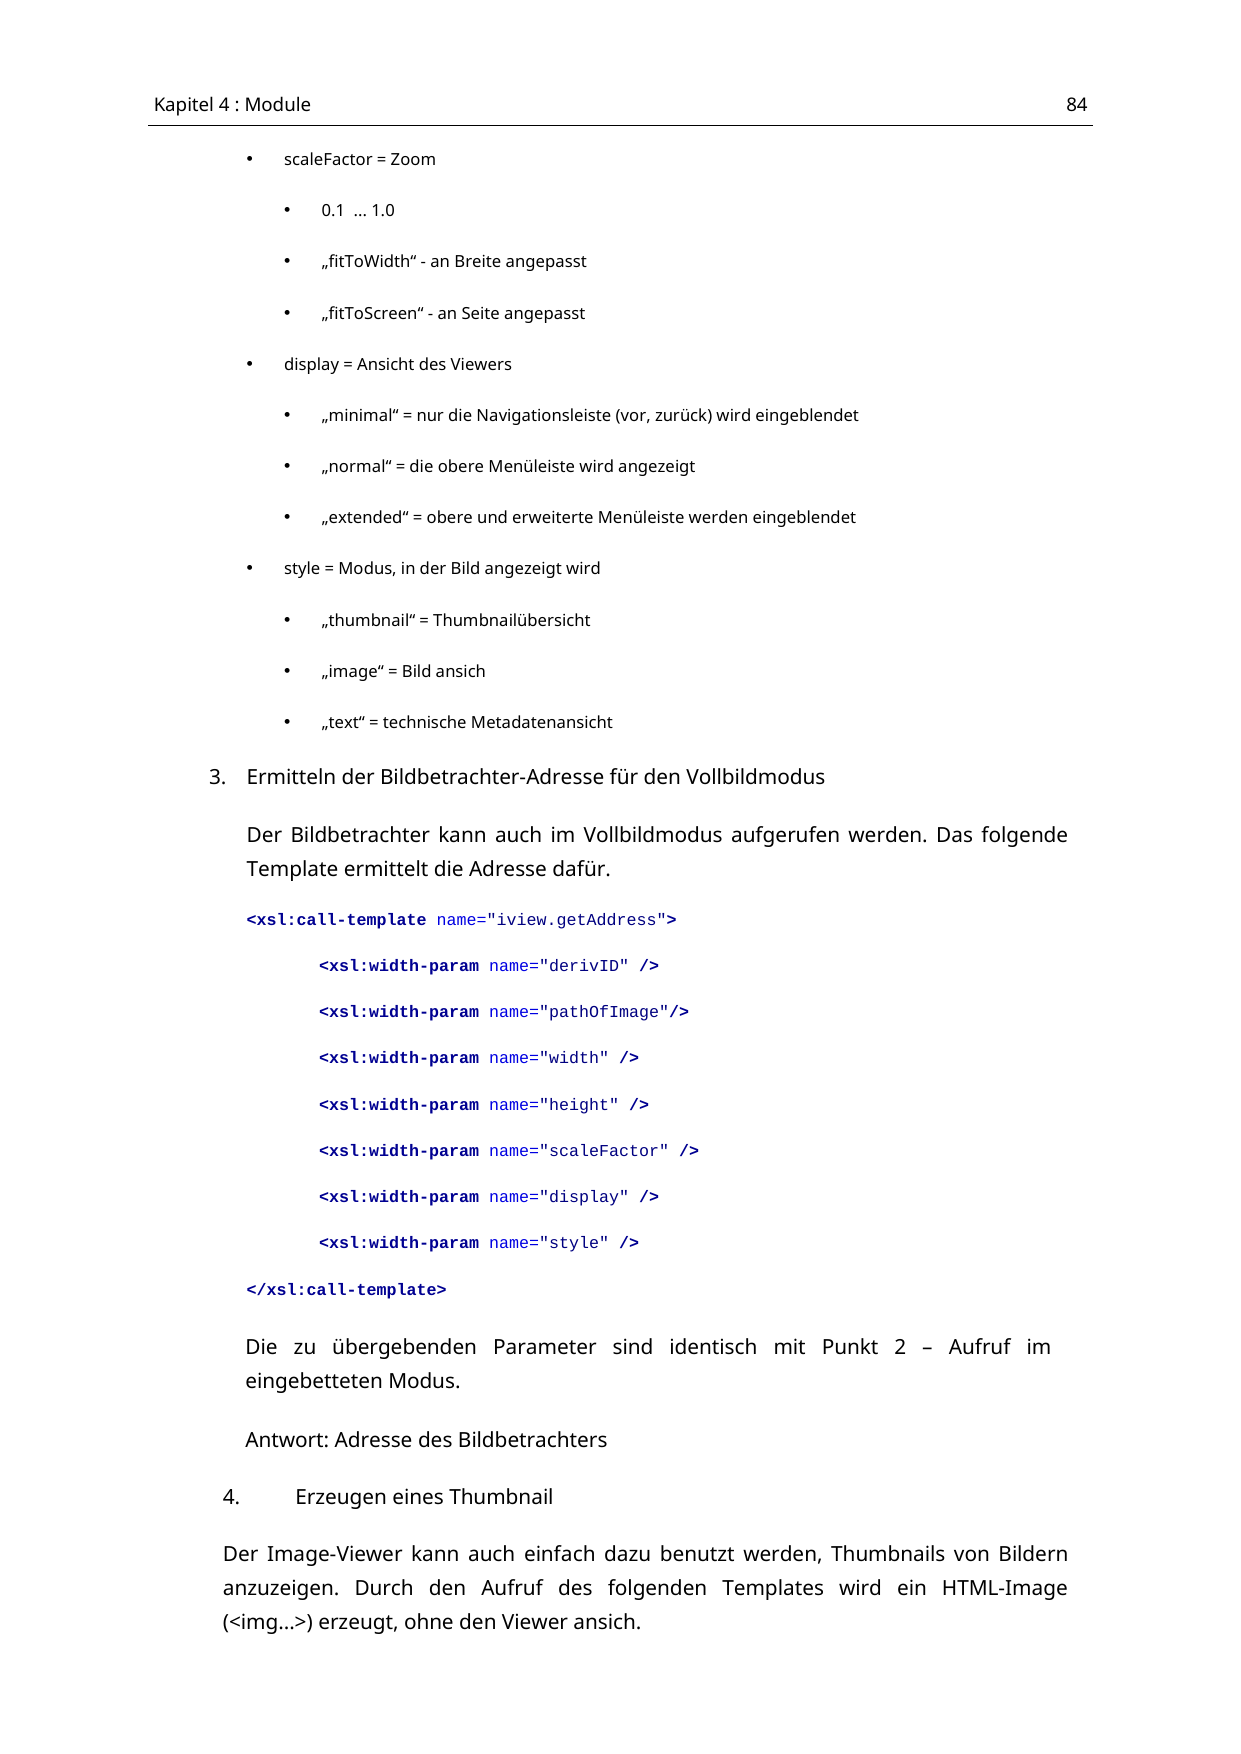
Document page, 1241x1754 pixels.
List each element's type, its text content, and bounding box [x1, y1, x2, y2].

list „text“ = technische Metadatenansicht [284, 710, 1069, 733]
list scaleFactor = Zoom [246, 148, 1069, 171]
text <xsl:width-param name="style" /> [171, 1235, 1069, 1254]
list „fitToWidth“ - an Breite angepasst [284, 250, 1069, 273]
text Die zu übergebenden Parameter sind identisch mit Punkt 2 – Aufruf im eingebetteten Modus. [171, 1330, 1069, 1395]
text <xsl:width-param name="display" /> [171, 1188, 1069, 1207]
list Der Image-Viewer kann auch einfach dazu benutzt werden, Thumbnails von Bildern anzuzeigen. Durch den Aufruf des folgenden Templates wird ein HTML-Image (<img...>) erzeugt, ohne den Viewer ansich. [185, 1539, 1069, 1635]
list „thumbnail“ = Thumbnailübersicht [284, 608, 1069, 631]
text <xsl:width-param name="height" /> [171, 1096, 1069, 1115]
list „image“ = Bild ansich [284, 659, 1069, 682]
list </xsl:call-template> [209, 1281, 1069, 1300]
list „minimal“ = nur die Navigationsleiste (vor, zurück) wird eingeblendet [284, 403, 1069, 426]
list 4. Erzeugen eines Thumbnail [185, 1482, 1069, 1510]
text Antwort: Adresse des Bildbetrachters [171, 1425, 1069, 1453]
text <xsl:width-param name="scaleFactor" /> [171, 1142, 1069, 1161]
list „extended“ = obere und erweiterte Menüleiste werden eingeblendet [284, 506, 1069, 529]
list <xsl:call-template name="iview.getAddress"> [209, 911, 1069, 930]
list style = Modus, in der Bild angezeigt wird [246, 557, 1069, 580]
text <xsl:width-param name="width" /> [171, 1050, 1069, 1069]
list display = Ansicht des Viewers [246, 352, 1069, 375]
list Ermitteln der Bildbetrachter-Adresse für den Vollbildmodus [209, 762, 1069, 791]
text <xsl:width-param name="pathOfImage"/> [171, 1003, 1069, 1022]
list „normal“ = die obere Menüleiste wird angezeigt [284, 454, 1069, 477]
list „fitToScreen“ - an Seite angepasst [284, 301, 1069, 324]
list 0.1 ... 1.0 [284, 199, 1069, 222]
text <xsl:width-param name="derivID" /> [171, 957, 1069, 976]
list Der Bildbetrachter kann auch im Vollbildmodus aufgerufen werden. Das folgende Template ermittelt die Adresse dafür. [209, 820, 1069, 882]
